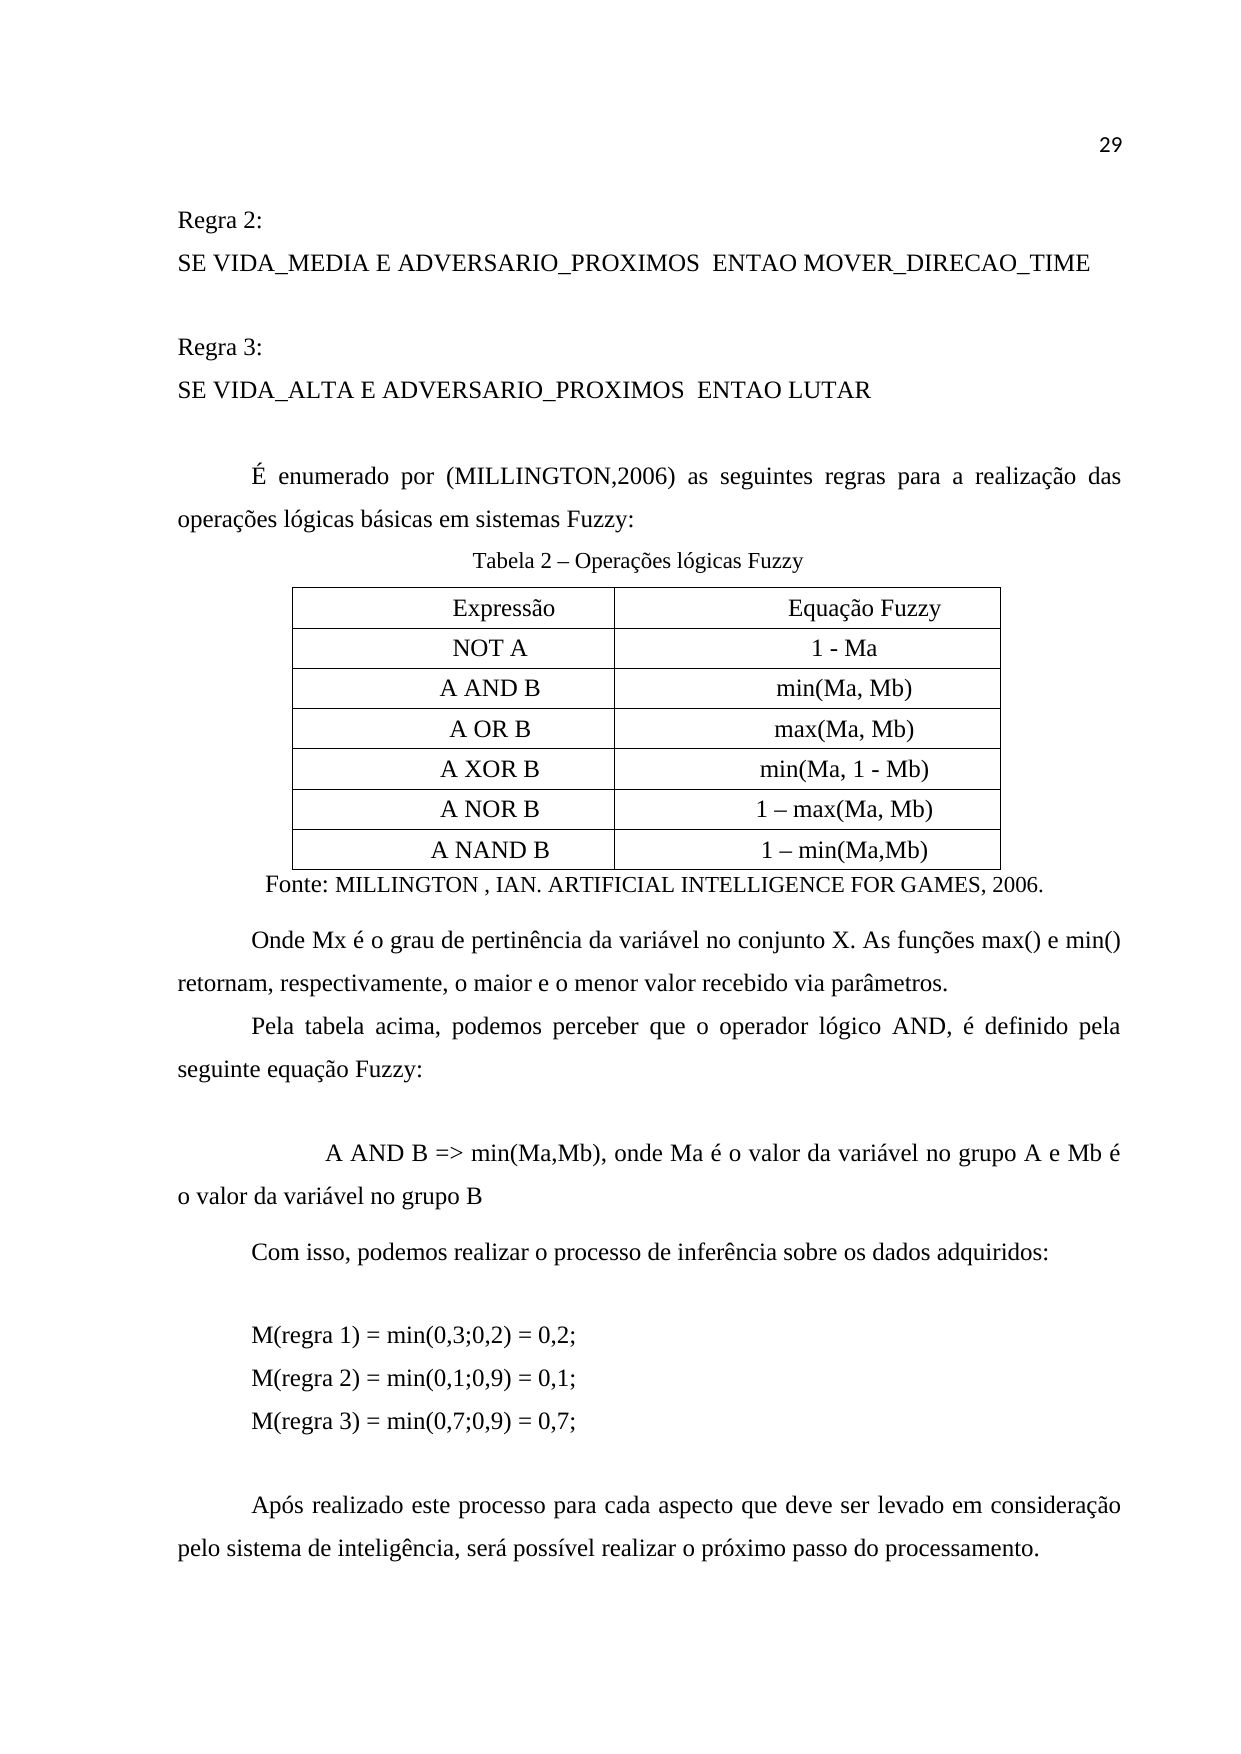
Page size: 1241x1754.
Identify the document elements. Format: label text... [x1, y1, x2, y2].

text Após realizado este processo para cada aspecto que deve ser levado em consideração pelo sistema de inteligência, será possível realizar o próximo passo do processamento. [177, 1490, 1122, 1562]
table_cell A AND B [293, 669, 614, 708]
table_cell NOT A [293, 629, 614, 668]
table_header Equação Fuzzy [615, 588, 1000, 627]
text M(regra 3) = min(0,7;0,9) = 0,7; [177, 1406, 1122, 1435]
table_cell min(Ma, Mb) [615, 669, 1000, 708]
text Fonte: MILLINGTON , IAN. ARTIFICIAL INTELLIGENCE FOR GAMES, 2006. [177, 869, 1122, 898]
text Com isso, podemos realizar o processo de inferência sobre os dados adquiridos: [177, 1237, 1122, 1265]
text SE VIDA_ALTA E ADVERSARIO_PROXIMOS ENTAO LUTAR [177, 375, 1122, 404]
text Onde Mx é o grau de pertinência da variável no conjunto X. As funções max() e min() retornam, respectivamente, o maior e o menor valor recebido via parâmetros. [177, 925, 1122, 997]
table_cell A NAND B [293, 830, 614, 869]
table_cell A NOR B [293, 790, 614, 829]
table_cell 1 – max(Ma, Mb) [615, 790, 1000, 829]
table_cell min(Ma, 1 - Mb) [615, 749, 1000, 789]
text Pela tabela acima, podemos perceber que o operador lógico AND, é definido pela seguinte equação Fuzzy: [177, 1011, 1122, 1083]
text Tabela 2 – Operações lógicas Fuzzy [177, 548, 1122, 574]
table_cell A OR B [293, 709, 614, 748]
text SE VIDA_MEDIA E ADVERSARIO_PROXIMOS ENTAO MOVER_DIRECAO_TIME [177, 248, 1122, 277]
table_cell max(Ma, Mb) [615, 709, 1000, 748]
table_cell 1 - Ma [615, 629, 1000, 668]
text A AND B => min(Ma,Mb), onde Ma é o valor da variável no grupo A e Mb é o valor da variável no grupo B [177, 1138, 1122, 1210]
text É enumerado por (MILLINGTON,2006) as seguintes regras para a realização das operações lógicas básicas em sistemas Fuzzy: [177, 461, 1122, 533]
text Regra 3: [177, 332, 1122, 361]
text M(regra 1) = min(0,3;0,2) = 0,2; [177, 1320, 1122, 1349]
text M(regra 2) = min(0,1;0,9) = 0,1; [177, 1363, 1122, 1392]
table_header Expressão [293, 588, 614, 627]
table_cell A XOR B [293, 749, 614, 789]
table_cell 1 – min(Ma,Mb) [615, 830, 1000, 869]
text Regra 2: [177, 205, 1122, 234]
